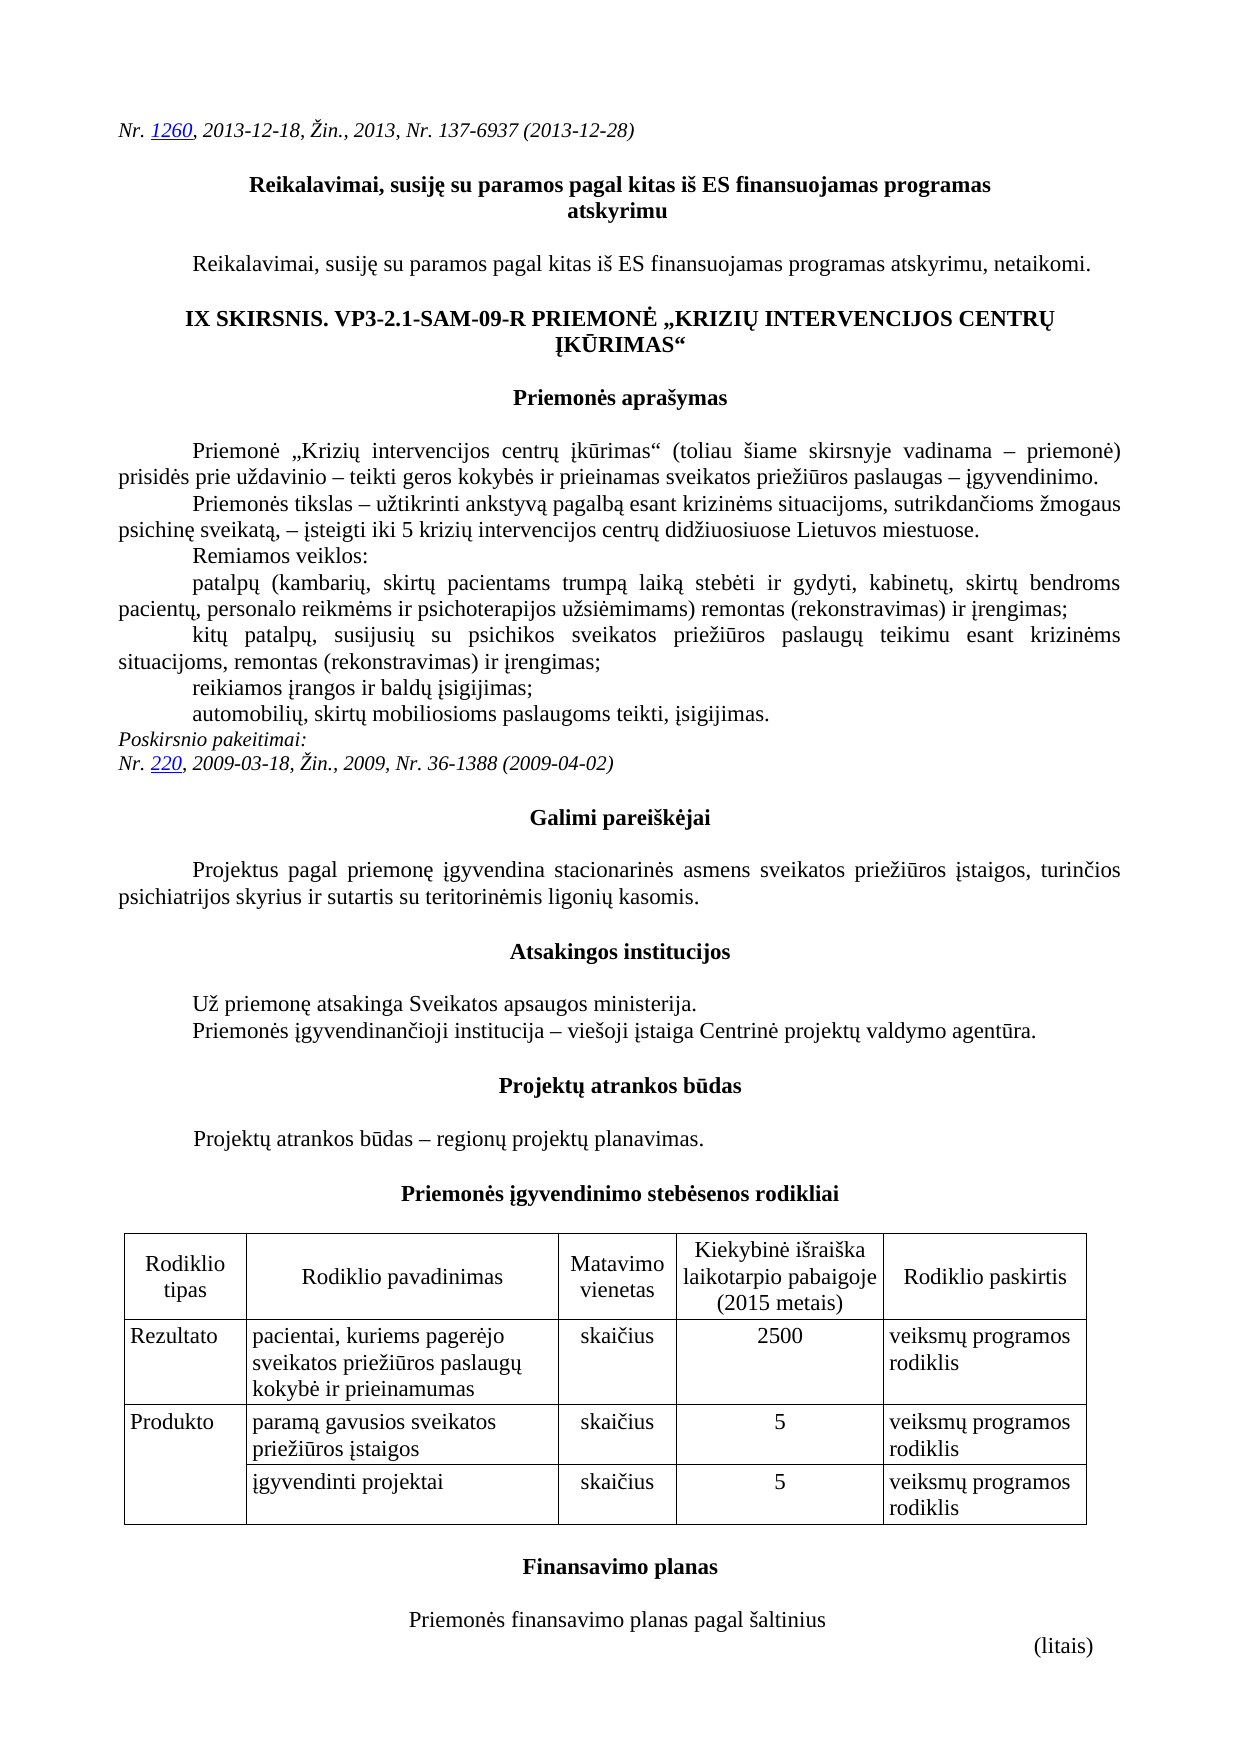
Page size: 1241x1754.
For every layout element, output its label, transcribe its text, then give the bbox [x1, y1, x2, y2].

text Remiamos veiklos: [118, 542, 1122, 569]
text Poskirsnio pakeitimai: [118, 727, 1122, 751]
table_header Rodiklio pavadinimas [247, 1234, 558, 1318]
table_cell įgyvendinti projektai [247, 1465, 558, 1523]
table_cell Produkto [125, 1405, 246, 1523]
text Priemonės finansavimo planas pagal šaltinius [118, 1606, 1122, 1632]
table_cell veiksmų programos rodiklis [884, 1465, 1086, 1523]
table_cell veiksmų programos rodiklis [884, 1405, 1086, 1464]
text Projektus pagal priemonę įgyvendina stacionarinės asmens sveikatos priežiūros įstaigos, turinčios psichiatrijos skyrius ir sutartis su teritorinėmis ligonių kasomis. [118, 856, 1122, 909]
table_cell 5 [677, 1405, 883, 1464]
table_cell 2500 [677, 1320, 883, 1404]
table_cell skaičius [559, 1320, 676, 1404]
text Už priemonę atsakinga Sveikatos apsaugos ministerija. [118, 991, 1122, 1017]
text Nr. 1260, 2013-12-18, Žin., 2013, Nr. 137-6937 (2013-12-28) [118, 118, 1122, 142]
text Reikalavimai, susiję su paramos pagal kitas iš ES finansuojamas programas atskyrimu [118, 171, 1122, 224]
table_cell skaičius [559, 1405, 676, 1464]
text Priemonės aprašymas [118, 384, 1122, 411]
text Finansavimo planas [118, 1553, 1122, 1580]
table_cell paramą gavusios sveikatos priežiūros įstaigos [247, 1405, 558, 1464]
text Projektų atrankos būdas – regionų projektų planavimas. [156, 1125, 1122, 1151]
table_cell veiksmų programos rodiklis [884, 1320, 1086, 1404]
text Nr. 220, 2009-03-18, Žin., 2009, Nr. 36-1388 (2009-04-02) [118, 751, 1122, 775]
text Projektų atrankos būdas [118, 1072, 1122, 1098]
text reikiamos įrangos ir baldų įsigijimas; [118, 674, 1122, 700]
text IX SKIRSNIS. VP3-2.1-SAM-09-R PRIEMONĖ „KRIZIŲ INTERVENCIJOS CENTRŲ ĮKŪRIMAS“ [118, 305, 1122, 358]
table_header Matavimo vienetas [559, 1234, 676, 1318]
text patalpų (kambarių, skirtų pacientams trumpą laiką stebėti ir gydyti, kabinetų, skirtų bendroms pacientų, personalo reikmėms ir psichoterapijos užsiėmimams) remontas (rekonstravimas) ir įrengimas; [118, 569, 1122, 621]
table_header Rodiklio paskirtis [884, 1234, 1086, 1318]
text Atsakingos institucijos [118, 938, 1122, 964]
table_cell skaičius [559, 1465, 676, 1523]
table_header Rodiklio tipas [125, 1234, 246, 1318]
table_cell pacientai, kuriems pagerėjo sveikatos priežiūros paslaugų kokybė ir prieinamumas [247, 1320, 558, 1404]
text (litais) [244, 1632, 1122, 1659]
text kitų patalpų, susijusių su psichikos sveikatos priežiūros paslaugų teikimu esant krizinėms situacijoms, remontas (rekonstravimas) ir įrengimas; [118, 621, 1122, 674]
table_cell Rezultato [125, 1320, 246, 1404]
table_header Kiekybinė išraiška laikotarpio pabaigoje (2015 metais) [677, 1234, 883, 1318]
text Galimi pareiškėjai [118, 804, 1122, 830]
text Priemonės tikslas – užtikrinti ankstyvą pagalbą esant krizinėms situacijoms, sutrikdančioms žmogaus psichinę sveikatą, – įsteigti iki 5 krizių intervencijos centrų didžiuosiuose Lietuvos miestuose. [118, 489, 1122, 542]
text automobilių, skirtų mobiliosioms paslaugoms teikti, įsigijimas. [118, 700, 1122, 727]
text Priemonės įgyvendinančioji institucija – viešoji įstaiga Centrinė projektų valdymo agentūra. [118, 1017, 1122, 1043]
text Priemonė „Krizių intervencijos centrų įkūrimas“ (toliau šiame skirsnyje vadinama – priemonė) prisidės prie uždavinio – teikti geros kokybės ir prieinamas sveikatos priežiūros paslaugas – įgyvendinimo. [118, 437, 1122, 489]
text Priemonės įgyvendinimo stebėsenos rodikliai [118, 1180, 1122, 1206]
text Reikalavimai, susiję su paramos pagal kitas iš ES finansuojamas programas atskyrimu, netaikomi. [118, 250, 1122, 276]
table_cell 5 [677, 1465, 883, 1523]
